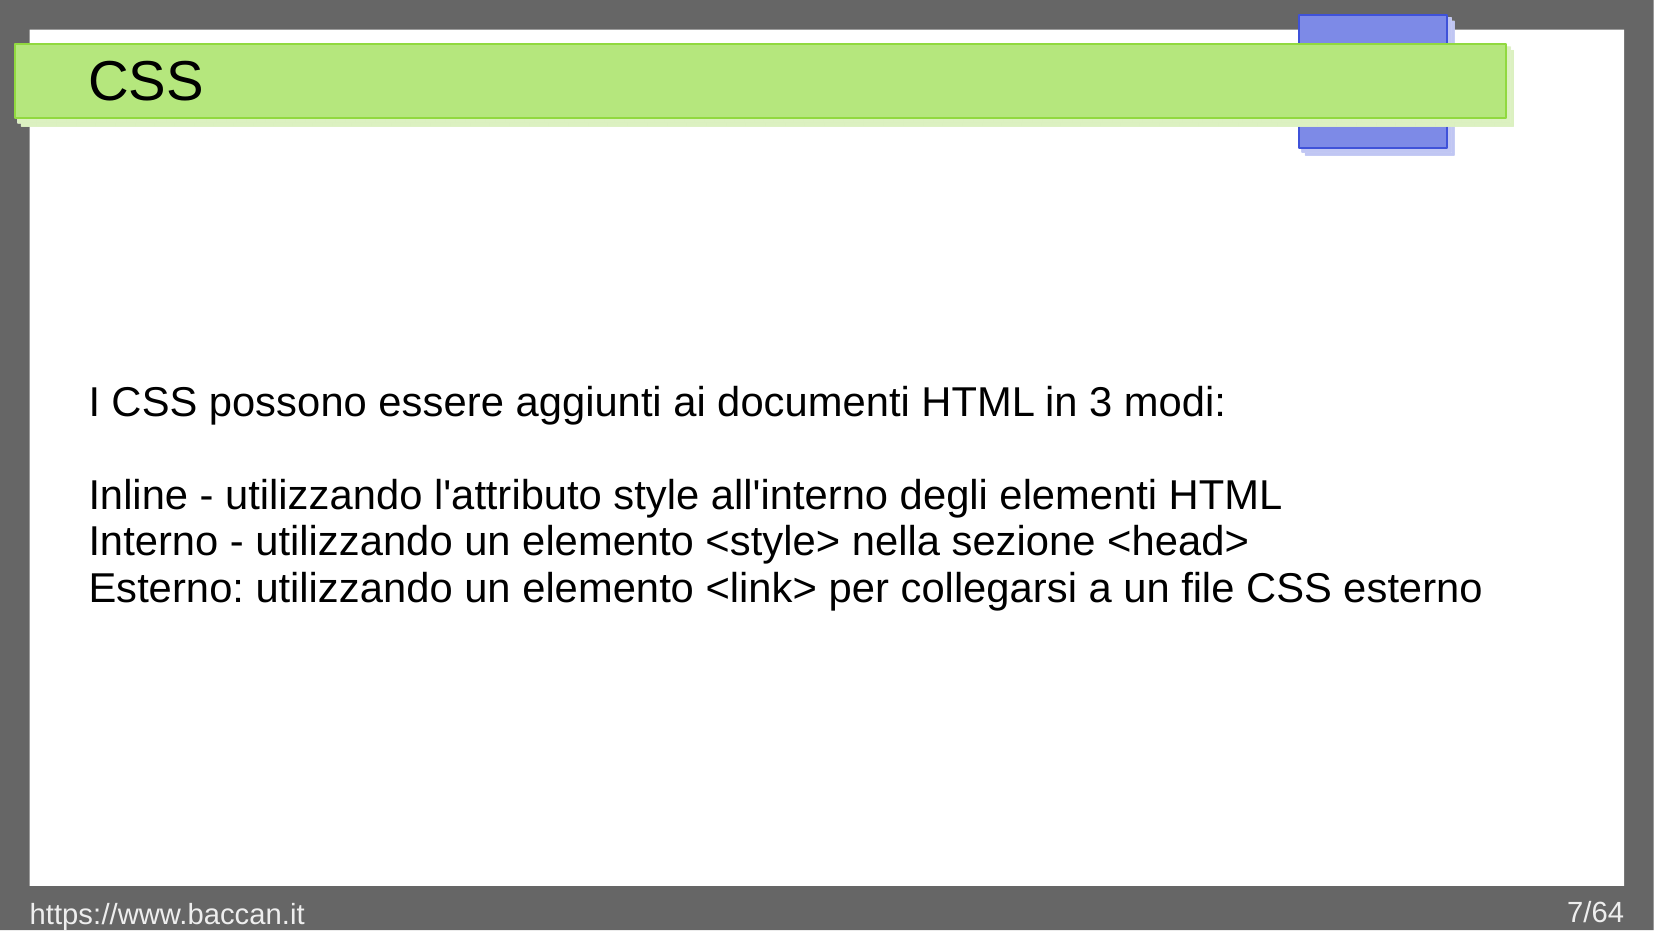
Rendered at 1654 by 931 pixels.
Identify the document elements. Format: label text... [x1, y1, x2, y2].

title CSS [88, 44, 1506, 119]
text_box I CSS possono essere aggiunti ai documenti HTML in 3 modi: Inline - utilizzando l'attributo style all'interno degli elementi HTML Interno - utilizzando un elemento <style> nella sezione <head> Esterno: utilizzando un elemento <link> per collegarsi a un file CSS esterno [88, 169, 1565, 820]
